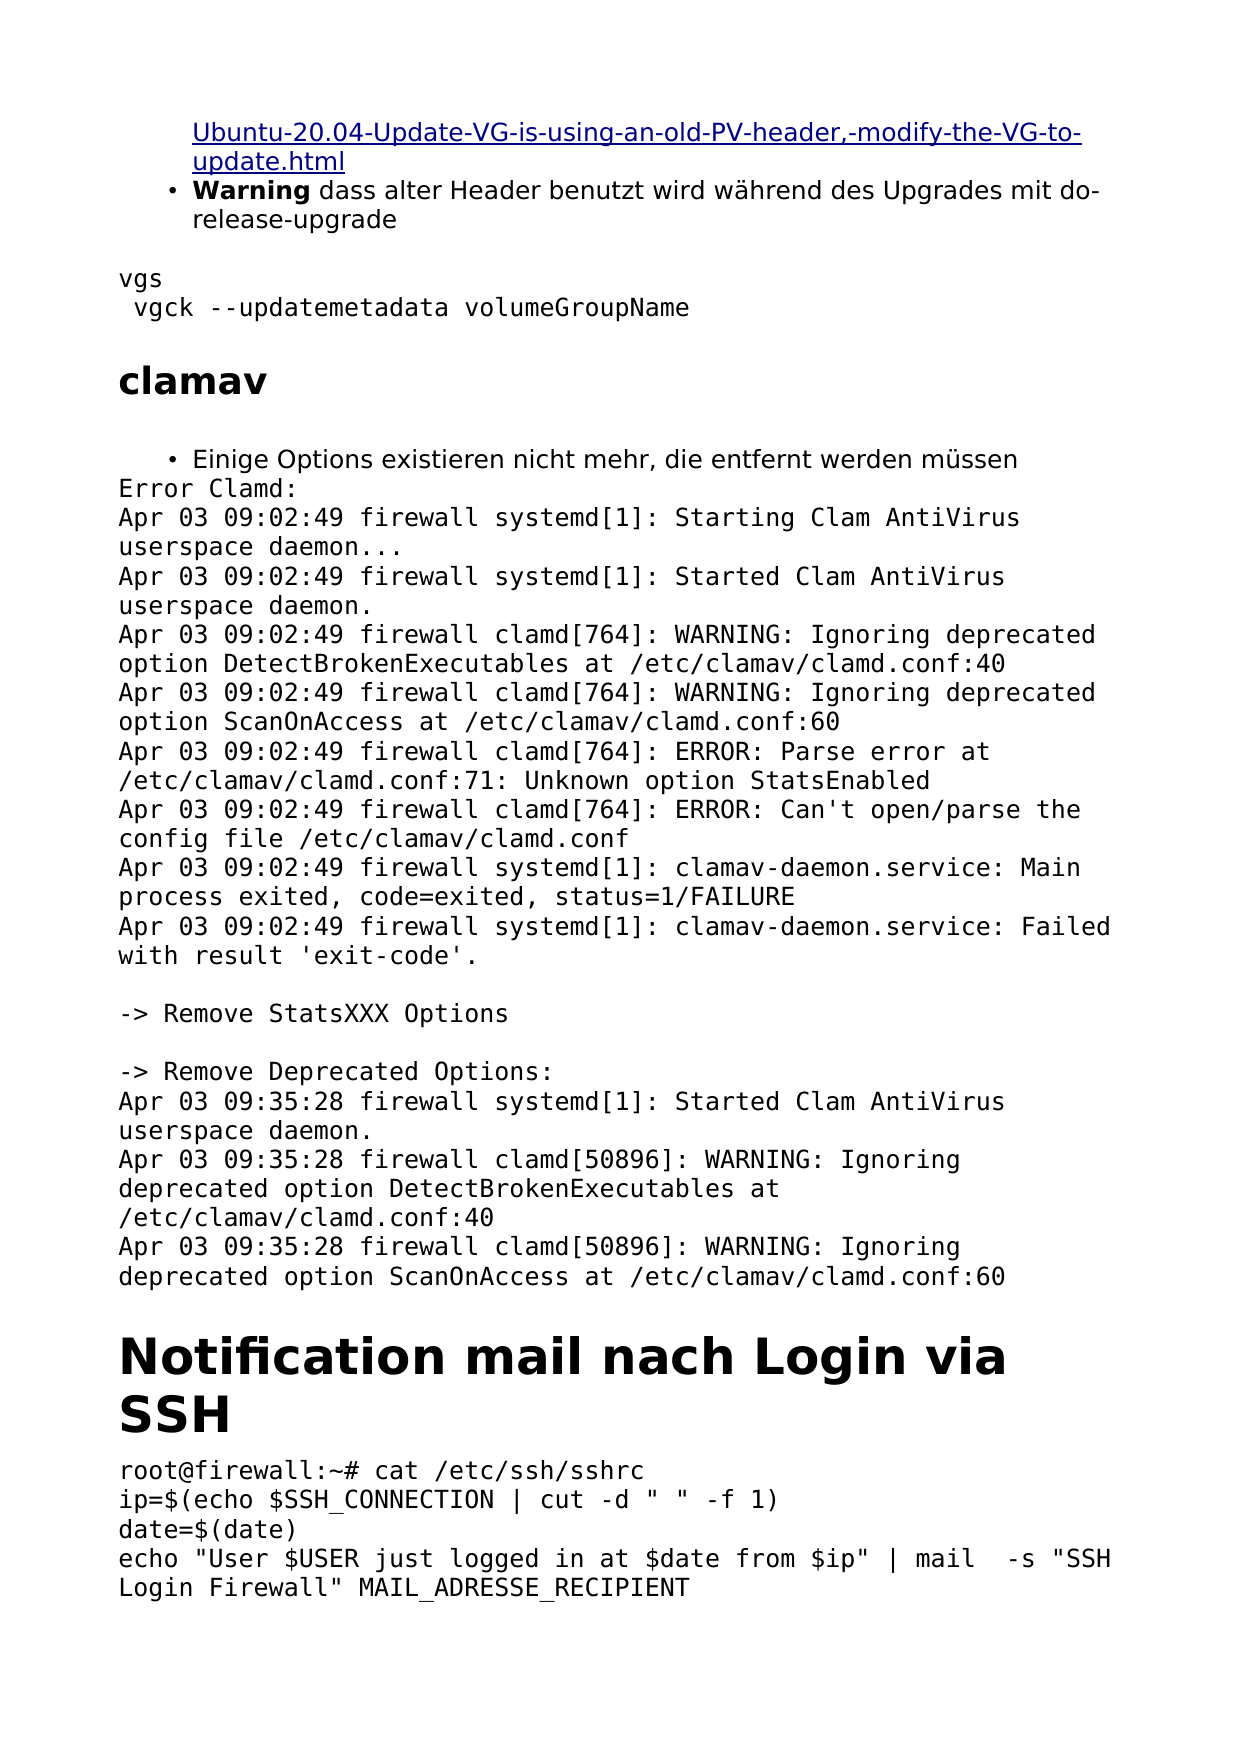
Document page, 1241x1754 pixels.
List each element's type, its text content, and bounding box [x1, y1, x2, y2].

text vgs vgck --updatemetadata volumeGroupName [118, 264, 1122, 323]
subtitle clamav [118, 359, 1122, 403]
subtitle Notification mail nach Login via SSH [118, 1328, 1122, 1444]
list Ubuntu-20.04-Update-VG-is-using-an-old-PV-header,-modify-the-VG-to-update.html [177, 118, 1122, 176]
list Einige Options existieren nicht mehr, die entfernt werden müssen [177, 445, 1122, 474]
text root@firewall:~# cat /etc/ssh/sshrc ip=$(echo $SSH_CONNECTION | cut -d " " -f 1) date=$(date) echo "User $USER just logged in at $date from $ip" | mail -s "SSH Login Firewall" MAIL_ADRESSE_RECIPIENT [118, 1457, 1122, 1602]
list Warning dass alter Header benutzt wird während des Upgrades mit do-release-upgrade [177, 176, 1122, 235]
text Error Clamd: Apr 03 09:02:49 firewall systemd[1]: Starting Clam AntiVirus userspace daemon... Apr 03 09:02:49 firewall systemd[1]: Started Clam AntiVirus userspace daemon. Apr 03 09:02:49 firewall clamd[764]: WARNING: Ignoring deprecated option DetectBrokenExecutables at /etc/clamav/clamd.conf:40 Apr 03 09:02:49 firewall clamd[764]: WARNING: Ignoring deprecated option ScanOnAccess at /etc/clamav/clamd.conf:60 Apr 03 09:02:49 firewall clamd[764]: ERROR: Parse error at /etc/clamav/clamd.conf:71: Unknown option StatsEnabled Apr 03 09:02:49 firewall clamd[764]: ERROR: Can't open/parse the config file /etc/clamav/clamd.conf Apr 03 09:02:49 firewall systemd[1]: clamav-daemon.service: Main process exited, code=exited, status=1/FAILURE Apr 03 09:02:49 firewall systemd[1]: clamav-daemon.service: Failed with result 'exit-code'. -> Remove StatsXXX Options -> Remove Deprecated Options: Apr 03 09:35:28 firewall systemd[1]: Started Clam AntiVirus userspace daemon. Apr 03 09:35:28 firewall clamd[50896]: WARNING: Ignoring deprecated option DetectBrokenExecutables at /etc/clamav/clamd.conf:40 Apr 03 09:35:28 firewall clamd[50896]: WARNING: Ignoring deprecated option ScanOnAccess at /etc/clamav/clamd.conf:60 [118, 474, 1122, 1291]
